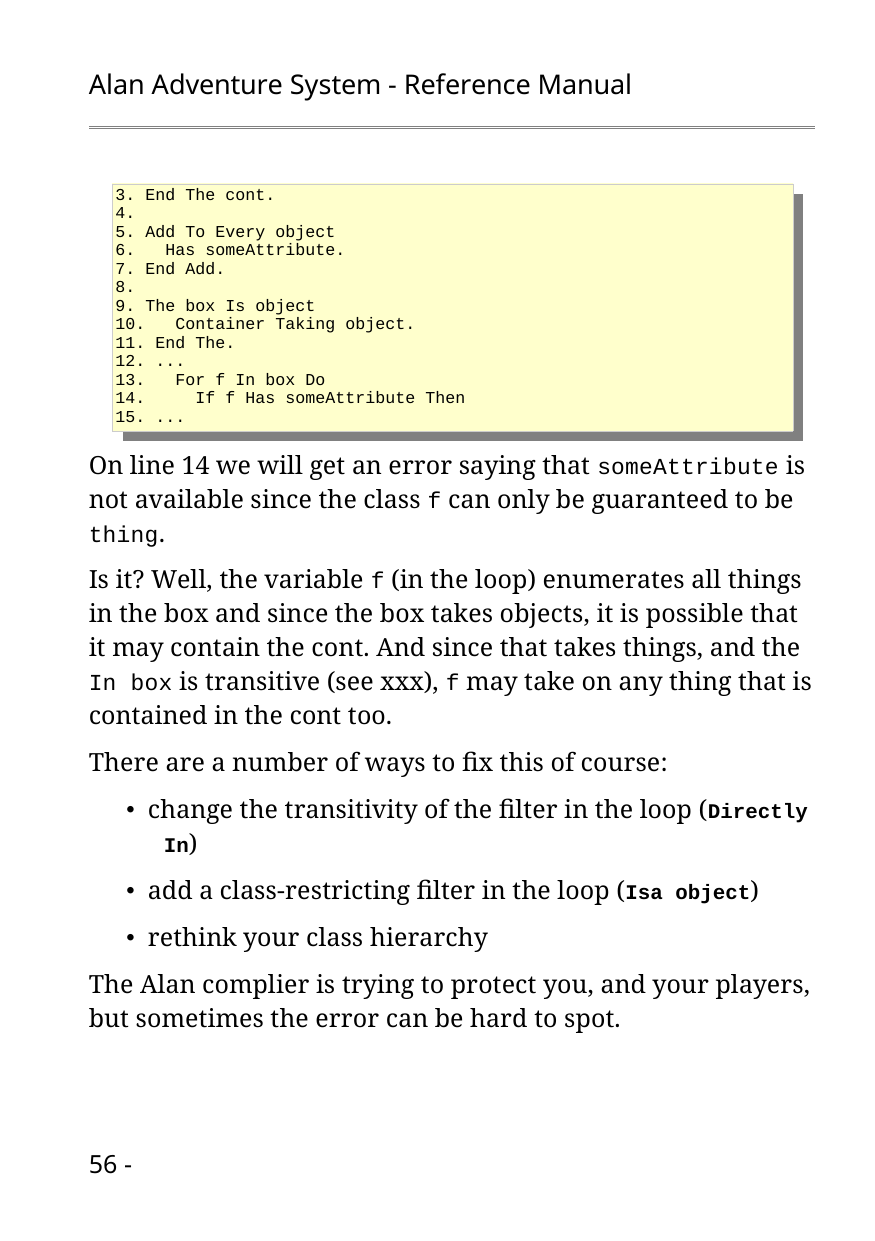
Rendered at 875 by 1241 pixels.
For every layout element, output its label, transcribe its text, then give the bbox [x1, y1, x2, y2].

list For f In box Do [113, 369, 793, 387]
list End Add. [113, 258, 793, 276]
list ... [113, 406, 793, 431]
list add a class-re­stricting filter in the loop (Isa object) [126, 873, 815, 907]
list Container Taking object. [113, 313, 793, 332]
list change the transitivity of the filter in the loop (Directly In) [126, 792, 815, 860]
list End The cont. [113, 185, 793, 202]
list End The. [113, 332, 793, 350]
text Is it? Well, the variable f (in the loop) enumerates all things in the box and since the box takes objects, it is possible that it may contain the cont. And since that takes things, and the In box is transitive (see xxx), f may take on any thing that is contained in the cont too. [88, 562, 815, 732]
text There are a number of ways to fix this of course: [88, 745, 815, 779]
list The box Is object [113, 295, 793, 313]
list If f Has someAttribute Then [113, 387, 793, 406]
list Add To Every object [113, 221, 793, 239]
list rethink your class hierarchy [126, 920, 815, 954]
list Has someAttribute. [113, 239, 793, 258]
text The Alan complier is trying to protect you, and your players, but sometimes the error can be hard to spot. [88, 967, 815, 1034]
text On line 14 we will get an error saying that someAttribute is not available since the class f can only be guaranteed to be thing. [88, 448, 815, 549]
list ... [113, 350, 793, 369]
